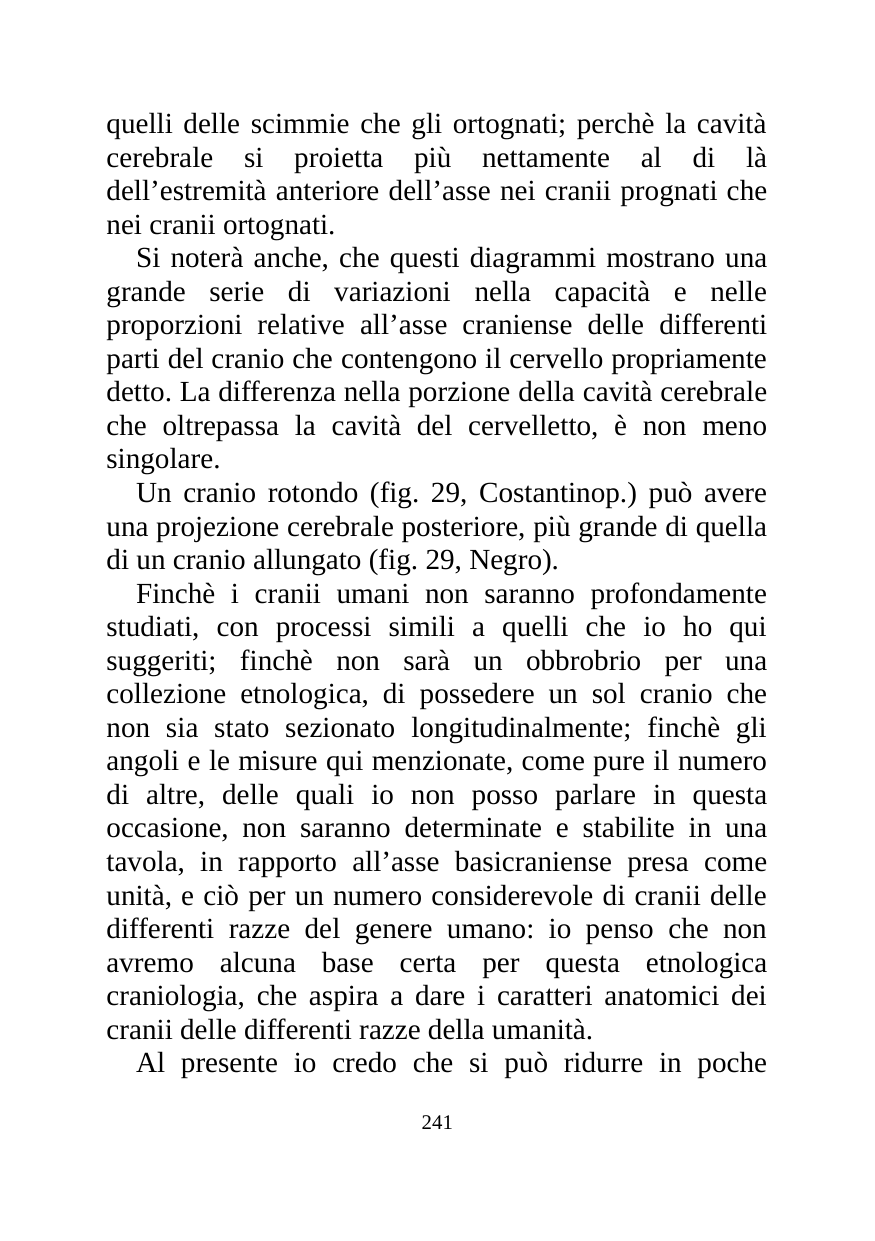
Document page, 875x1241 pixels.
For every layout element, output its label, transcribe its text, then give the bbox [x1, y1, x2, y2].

text Al presente io credo che si può ridurre in poche [106, 1045, 768, 1079]
text Si noterà anche, che questi diagrammi mostrano una grande serie di variazioni nella capacità e nelle proporzioni relative all’asse craniense delle differenti parti del cranio che contengono il cervello propriamente detto. La differenza nella porzione della cavità cerebrale che oltrepassa la cavità del cervelletto, è non meno singolare. [106, 240, 768, 475]
text quelli delle scimmie che gli ortognati; perchè la cavità cerebrale si proietta più nettamente al di là dell’estremità anteriore dell’asse nei cranii prognati che nei cranii ortognati. [106, 106, 768, 240]
text Un cranio rotondo (fig. 29, Costantinop.) può avere una projezione cerebrale posteriore, più grande di quella di un cranio allungato (fig. 29, Negro). [106, 475, 768, 576]
text Finchè i cranii umani non saranno profondamente studiati, con processi simili a quelli che io ho qui suggeriti; finchè non sarà un obbrobrio per una collezione etnologica, di possedere un sol cranio che non sia stato sezionato longitudinalmente; finchè gli angoli e le misure qui menzionate, come pure il numero di altre, delle quali io non posso parlare in questa occasione, non saranno determinate e stabilite in una tavola, in rapporto all’asse basicraniense presa come unità, e ciò per un numero considerevole di cranii delle differenti razze del genere umano: io penso che non avremo alcuna base certa per questa etnologica craniologia, che aspira a dare i caratteri anatomici dei cranii delle differenti razze della umanità. [106, 576, 768, 1045]
